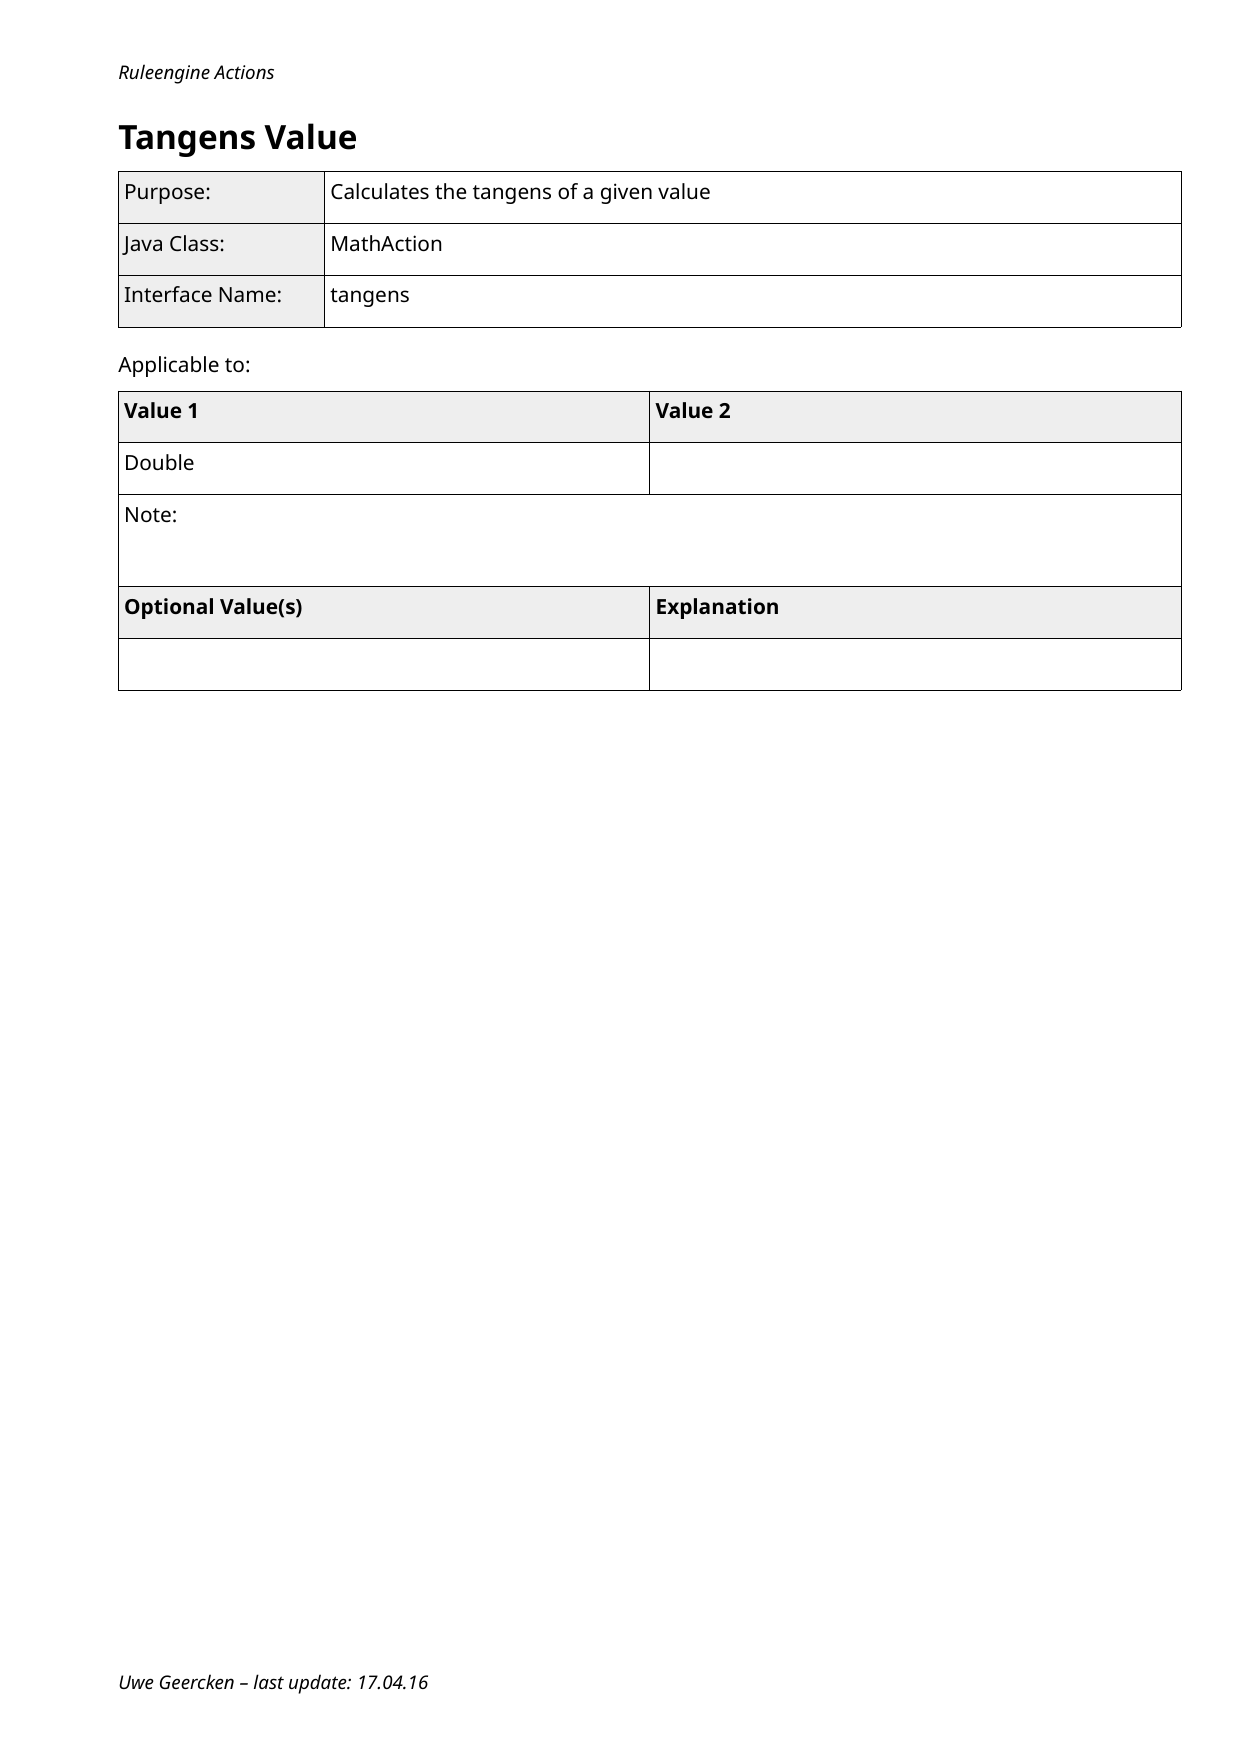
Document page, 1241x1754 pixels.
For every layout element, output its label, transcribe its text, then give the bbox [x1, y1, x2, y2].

table_header Purpose: [119, 172, 324, 223]
table_cell Java Class: [119, 224, 324, 275]
table_cell tangens [325, 276, 1181, 327]
table_cell [650, 639, 1181, 689]
table_cell Explanation [650, 587, 1181, 638]
table_header Calculates the tangens of a given value [325, 172, 1181, 223]
table_cell [119, 639, 649, 689]
table_cell [650, 443, 1181, 494]
table_cell Optional Value(s) [119, 587, 649, 638]
table_cell Double [119, 443, 649, 494]
table_cell MathAction [325, 224, 1181, 275]
table_header Value 2 [650, 392, 1181, 442]
table_cell Interface Name: [119, 276, 324, 327]
table_header Value 1 [119, 392, 649, 442]
table_cell Note: [119, 495, 1181, 586]
text Tangens Value [118, 114, 1181, 159]
text Applicable to: [118, 350, 1181, 379]
